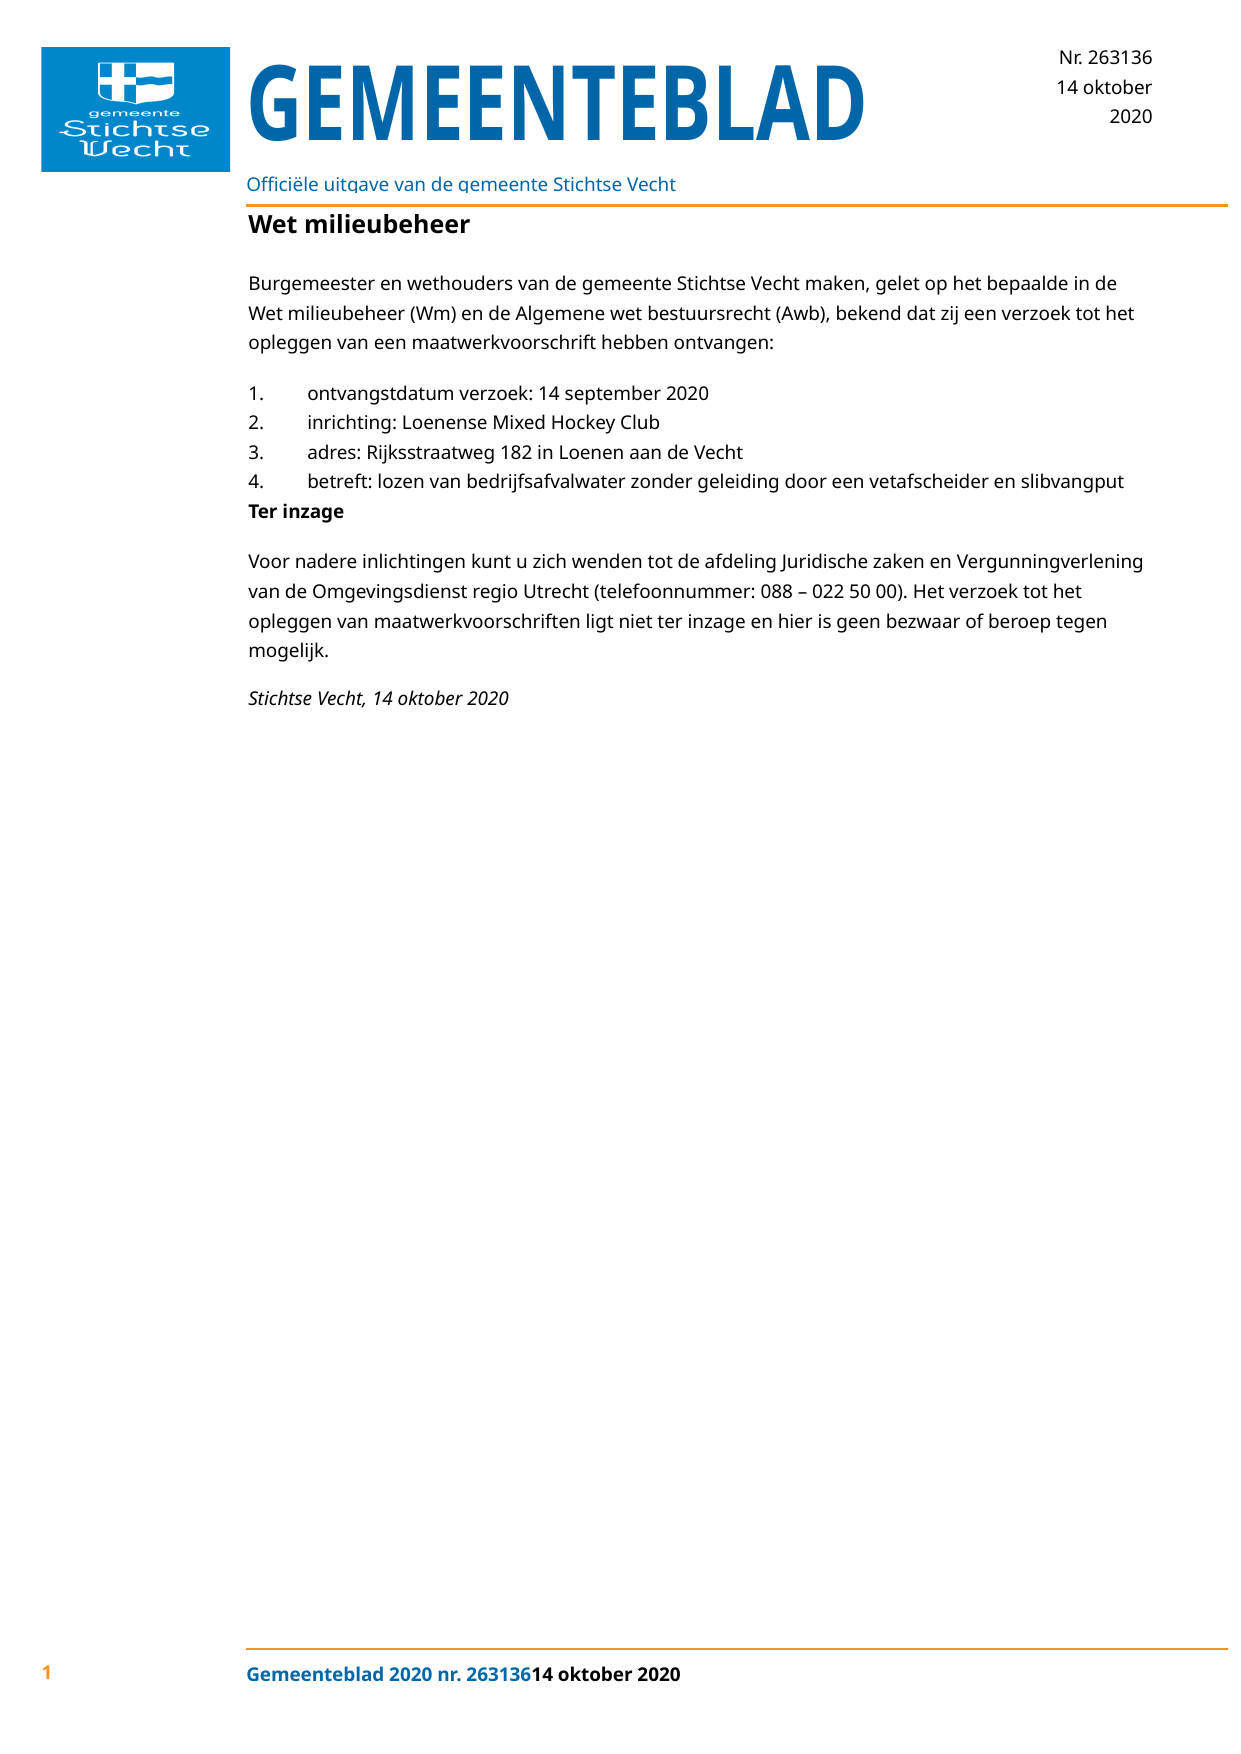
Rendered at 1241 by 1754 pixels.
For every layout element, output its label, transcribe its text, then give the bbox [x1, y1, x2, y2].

text Stichtse Vecht, 14 oktober 2020 [248, 685, 1152, 711]
list inrichting: Loenense Mixed Hockey Club [248, 409, 1152, 435]
picture [137, 63, 174, 103]
list adres: Rijksstraatweg 182 in Loenen aan de Vecht [248, 439, 1152, 465]
list betreft: lozen van bedrijfsafvalwater zonder geleiding door een vetafscheider en slibvangput [248, 469, 1152, 494]
text Voor nadere inlichtingen kunt u zich wenden tot de afdeling Juridische zaken en Vergunningverlening van de Omgevingsdienst regio Utrecht (telefoonnummer: 088 – 022 50 00). Het verzoek tot het opleggen van maatwerkvoorschriften ligt niet ter inzage en hier is geen bezwaar of beroep tegen mogelijk. [248, 549, 1152, 663]
text Ter inzage [248, 498, 1152, 524]
text Wet milieubeheer [248, 207, 1152, 241]
list ontvangstdatum verzoek: 14 september 2020 [248, 380, 1152, 406]
text Burgemeester en wethouders van de gemeente Stichtse Vecht maken, gelet op het bepaalde in de Wet milieubeheer (Wm) en de Algemene wet bestuursrecht (Awb), bekend dat zij een verzoek tot het opleggen van een maatwerkvoorschrift hebben ontvangen: [248, 270, 1152, 355]
picture [99, 63, 135, 101]
